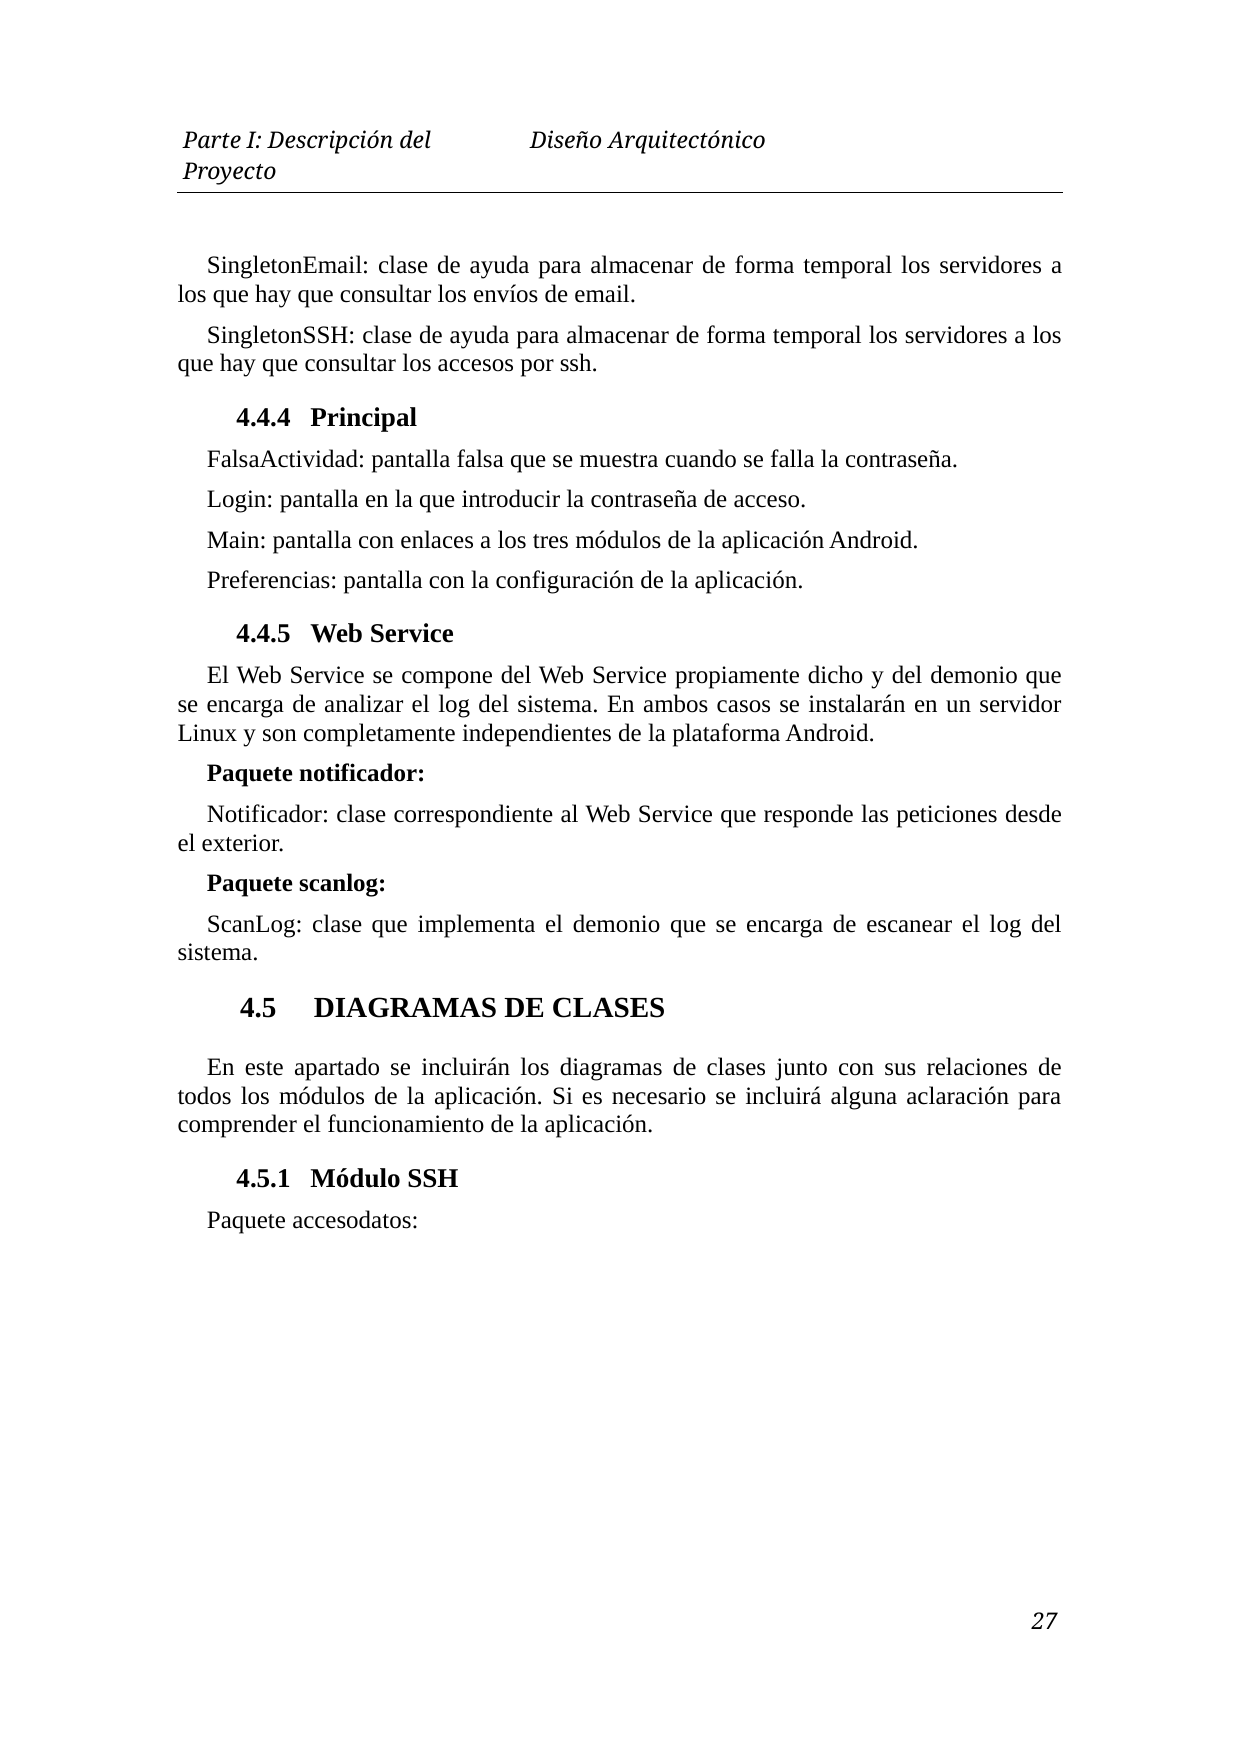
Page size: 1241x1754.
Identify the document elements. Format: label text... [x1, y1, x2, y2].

text Main: pantalla con enlaces a los tres módulos de la aplicación Android. [177, 525, 1063, 553]
text Paquete notificador: [177, 758, 1063, 787]
text FalsaActividad: pantalla falsa que se muestra cuando se falla la contraseña. [177, 444, 1063, 472]
text SingletonEmail: clase de ayuda para almacenar de forma temporal los servidores a los que hay que consultar los envíos de email. [177, 250, 1063, 308]
text Login: pantalla en la que introducir la contraseña de acceso. [177, 484, 1063, 513]
text SingletonSSH: clase de ayuda para almacenar de forma temporal los servidores a los que hay que consultar los accesos por ssh. [177, 320, 1063, 377]
subtitle Principal [236, 401, 1004, 432]
text En este apartado se incluirán los diagramas de clases junto con sus relaciones de todos los módulos de la aplicación. Si es necesario se incluirá alguna aclaración para comprender el funcionamiento de la aplicación. [177, 1052, 1063, 1138]
text ScanLog: clase que implementa el demonio que se encarga de escanear el log del sistema. [177, 909, 1063, 966]
text Paquete scanlog: [177, 868, 1063, 897]
subtitle Diagramas de clases [240, 990, 1063, 1023]
text El Web Service se compone del Web Service propiamente dicho y del demonio que se encarga de analizar el log del sistema. En ambos casos se instalarán en un servidor Linux y son completamente independientes de la plataforma Android. [177, 660, 1063, 747]
text Paquete accesodatos: [177, 1205, 1063, 1233]
text Notificador: clase correspondiente al Web Service que responde las peticiones desde el exterior. [177, 799, 1063, 856]
subtitle Módulo SSH [236, 1162, 1004, 1193]
subtitle Web Service [236, 617, 1004, 649]
text Preferencias: pantalla con la configuración de la aplicación. [177, 565, 1063, 594]
